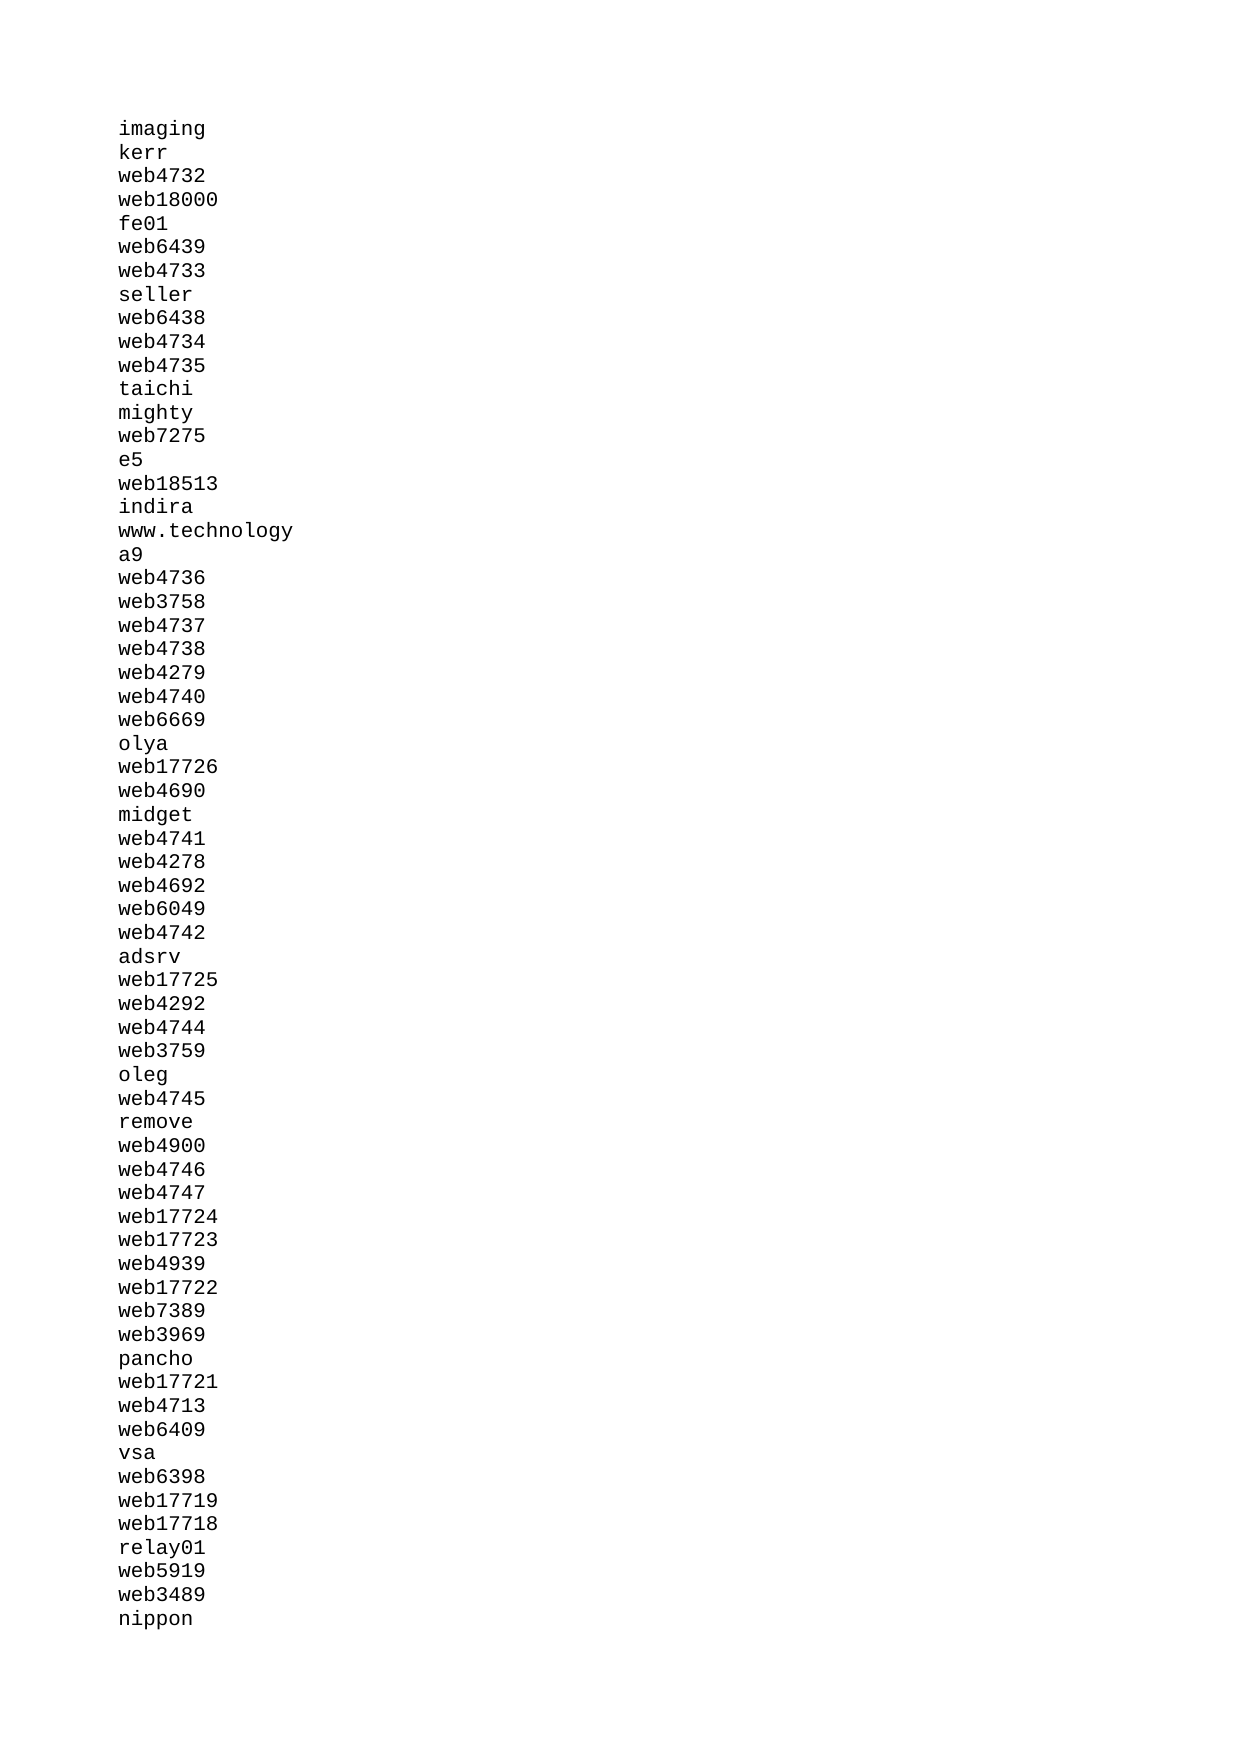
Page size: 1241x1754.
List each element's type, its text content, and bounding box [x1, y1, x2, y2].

text web4738 [118, 638, 1122, 662]
text web4939 [118, 1253, 1122, 1277]
text fe01 [118, 213, 1122, 236]
text web4733 [118, 260, 1122, 284]
text web4741 [118, 827, 1122, 851]
text web4740 [118, 686, 1122, 709]
text web17721 [118, 1371, 1122, 1395]
text olya [118, 733, 1122, 757]
text seller [118, 284, 1122, 307]
text web4737 [118, 615, 1122, 638]
text pancho [118, 1348, 1122, 1371]
text web17726 [118, 757, 1122, 780]
text www.technology [118, 520, 1122, 544]
text imaging [118, 118, 1122, 142]
text web5919 [118, 1561, 1122, 1584]
text vsa [118, 1442, 1122, 1466]
text web4278 [118, 851, 1122, 875]
text web4292 [118, 993, 1122, 1017]
text web4747 [118, 1182, 1122, 1206]
text web6439 [118, 236, 1122, 260]
text web4734 [118, 331, 1122, 354]
text oleg [118, 1064, 1122, 1088]
text web17722 [118, 1277, 1122, 1300]
text web3759 [118, 1040, 1122, 1064]
text web3969 [118, 1324, 1122, 1348]
text web4745 [118, 1088, 1122, 1111]
text indira [118, 496, 1122, 520]
text web4900 [118, 1135, 1122, 1158]
text web6409 [118, 1419, 1122, 1442]
text nippon [118, 1608, 1122, 1631]
text web18513 [118, 473, 1122, 496]
text web6438 [118, 307, 1122, 331]
text web17719 [118, 1489, 1122, 1513]
text web4690 [118, 780, 1122, 804]
text web7275 [118, 426, 1122, 449]
text web4746 [118, 1158, 1122, 1182]
text mighty [118, 402, 1122, 426]
text web4732 [118, 165, 1122, 189]
text a9 [118, 544, 1122, 567]
text web17718 [118, 1513, 1122, 1537]
text web6398 [118, 1466, 1122, 1489]
text taichi [118, 378, 1122, 402]
text midget [118, 804, 1122, 827]
text web7389 [118, 1300, 1122, 1324]
text adsrv [118, 946, 1122, 969]
text web4736 [118, 567, 1122, 591]
text web4279 [118, 662, 1122, 686]
text web4735 [118, 354, 1122, 378]
text kerr [118, 142, 1122, 165]
text remove [118, 1111, 1122, 1135]
text web3489 [118, 1584, 1122, 1608]
text web6049 [118, 898, 1122, 922]
text web4692 [118, 875, 1122, 898]
text relay01 [118, 1537, 1122, 1561]
text web18000 [118, 189, 1122, 213]
text e5 [118, 449, 1122, 473]
text web4744 [118, 1017, 1122, 1040]
text web4742 [118, 922, 1122, 946]
text web17725 [118, 969, 1122, 993]
text web3758 [118, 591, 1122, 615]
text web17723 [118, 1229, 1122, 1253]
text web4713 [118, 1395, 1122, 1419]
text web6669 [118, 709, 1122, 733]
text web17724 [118, 1206, 1122, 1229]
